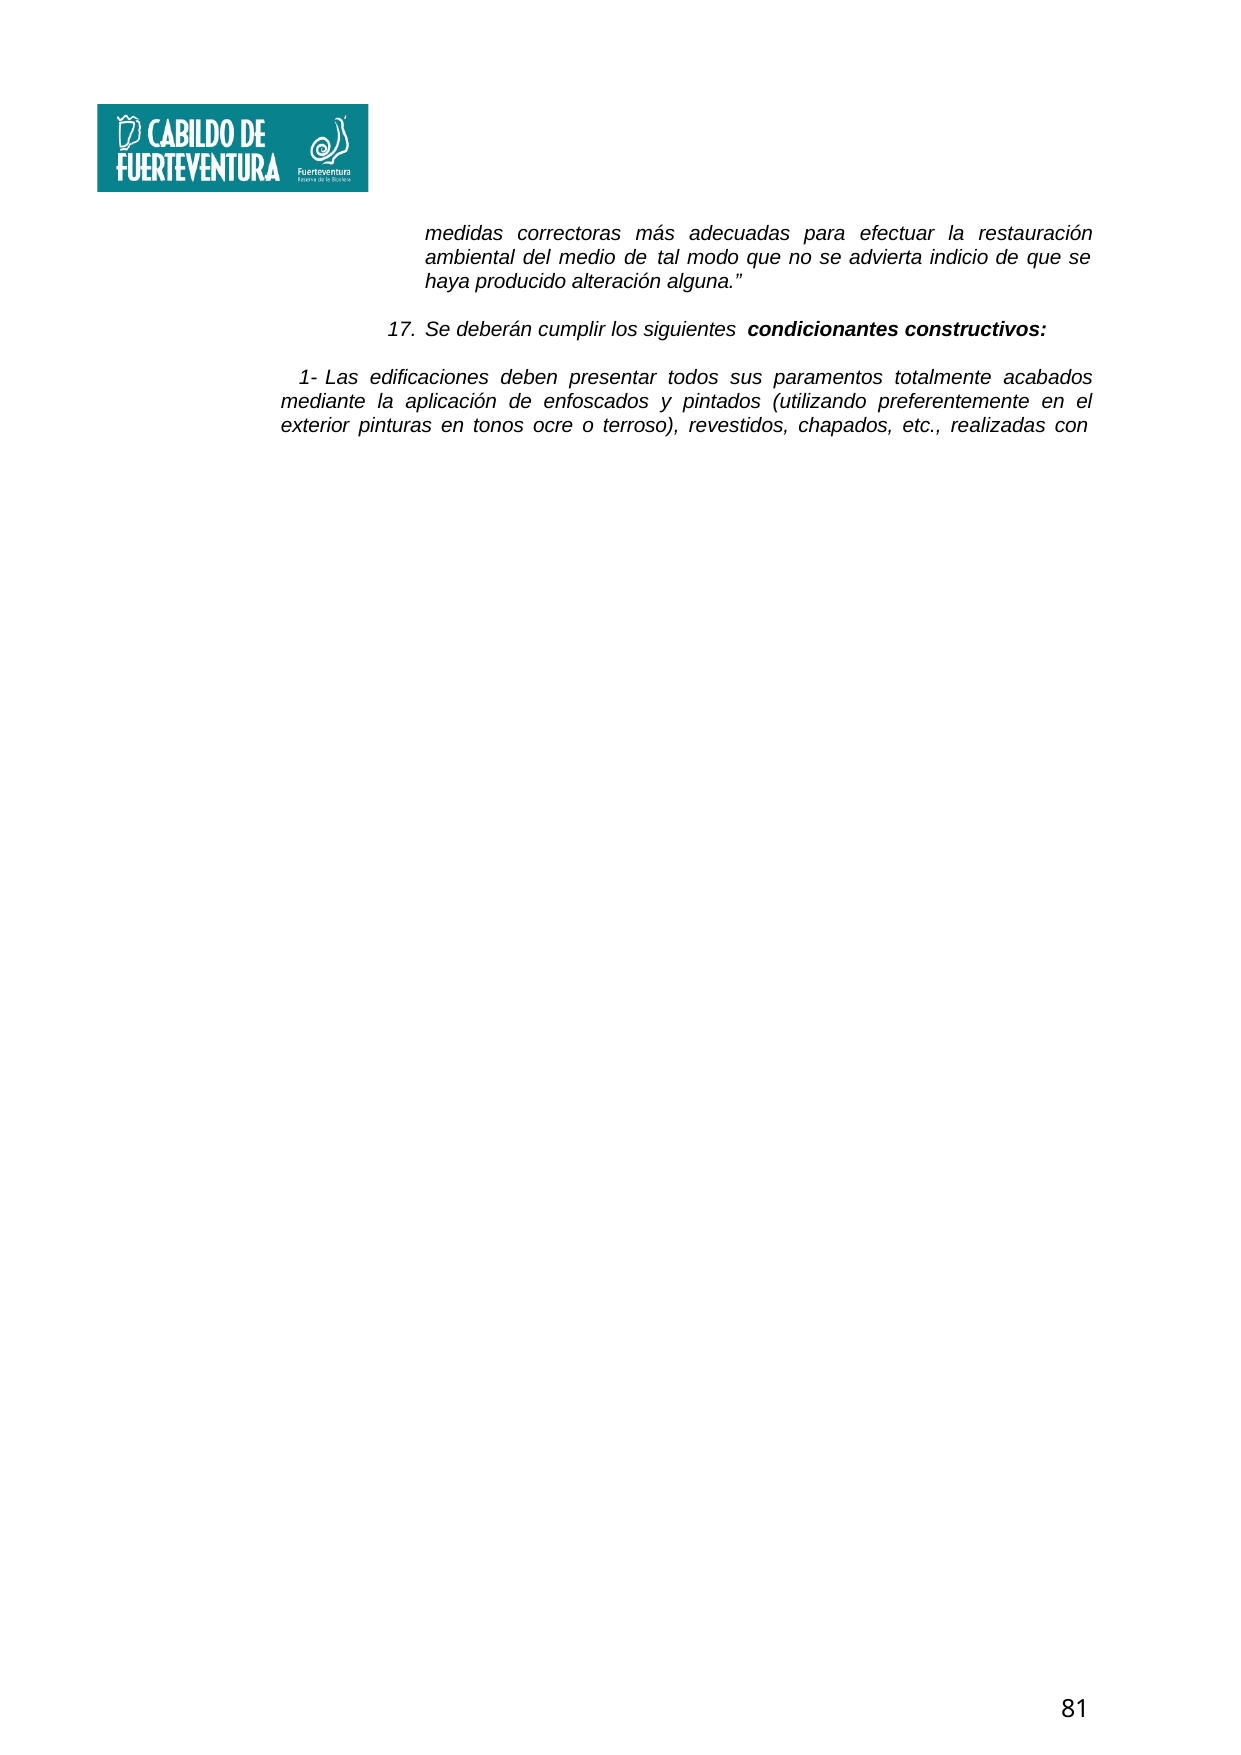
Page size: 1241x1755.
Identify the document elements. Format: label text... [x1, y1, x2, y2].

list medidas correctoras más adecuadas para efectuar la restauración ambiental del medio de tal modo que no se advierta indicio de que se haya producido alteración alguna.” [387, 221, 1093, 293]
list Las edificaciones deben presentar todos sus paramentos totalmente acabados mediante la aplicación de enfoscados y pintados (utilizando preferentemente en el exterior pinturas en tonos ocre o terroso), revestidos, chapados, etc., realizadas con [254, 365, 1093, 437]
list Se deberán cumplir los siguientes condicionantes constructivos: [387, 317, 1105, 341]
